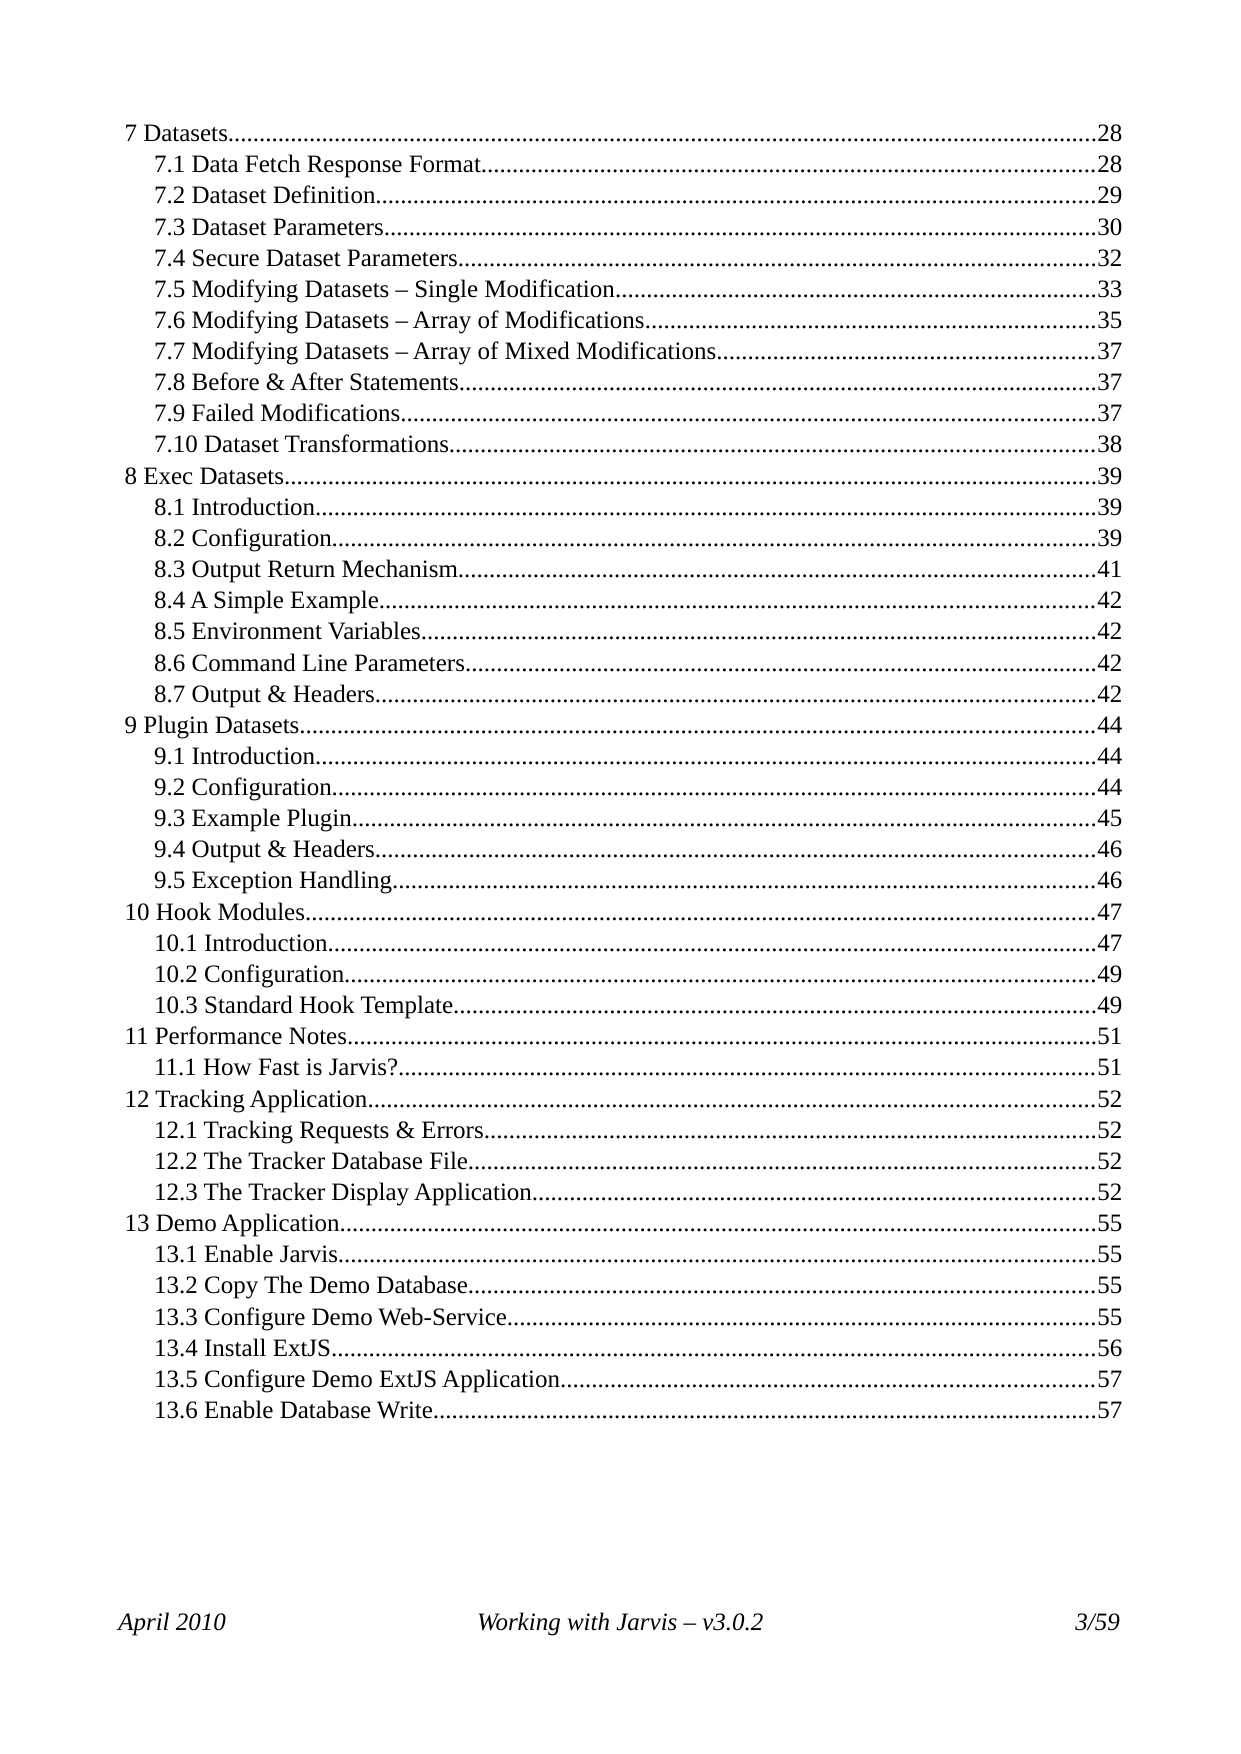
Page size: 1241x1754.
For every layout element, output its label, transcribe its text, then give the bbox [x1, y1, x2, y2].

text 13.6 Enable Database Write 57 [148, 1395, 1122, 1424]
text 7 Datasets 28 [118, 118, 1122, 147]
text 10.3 Standard Hook Template 49 [148, 990, 1122, 1019]
text 8.2 Configuration 39 [148, 523, 1122, 552]
text 13.3 Configure Demo Web-Service 55 [148, 1302, 1122, 1330]
text 12.2 The Tracker Database File 52 [148, 1146, 1122, 1175]
text 13.1 Enable Jarvis 55 [148, 1239, 1122, 1268]
text 7.4 Secure Dataset Parameters 32 [148, 243, 1122, 271]
text 10 Hook Modules 47 [118, 897, 1122, 926]
text 13.4 Install ExtJS 56 [148, 1333, 1122, 1362]
text 12.3 The Tracker Display Application 52 [148, 1177, 1122, 1206]
text 9.1 Introduction 44 [148, 741, 1122, 770]
text 13.2 Copy The Demo Database 55 [148, 1271, 1122, 1299]
text 7.6 Modifying Datasets – Array of Modifications 35 [148, 305, 1122, 334]
text 7.8 Before & After Statements 37 [148, 367, 1122, 396]
text 10.1 Introduction 47 [148, 928, 1122, 957]
text 11.1 How Fast is Jarvis? 51 [148, 1052, 1122, 1081]
text 7.9 Failed Modifications 37 [148, 398, 1122, 427]
text 8.3 Output Return Mechanism 41 [148, 554, 1122, 583]
text 8.5 Environment Variables 42 [148, 616, 1122, 645]
text 7.1 Data Fetch Response Format 28 [148, 149, 1122, 178]
text 9 Plugin Datasets 44 [118, 710, 1122, 739]
text 8.1 Introduction 39 [148, 492, 1122, 521]
text 9.2 Configuration 44 [148, 772, 1122, 801]
text 12.1 Tracking Requests & Errors 52 [148, 1115, 1122, 1143]
text 12 Tracking Application 52 [118, 1084, 1122, 1112]
text 9.5 Exception Handling 46 [148, 866, 1122, 894]
text 8 Exec Datasets 39 [118, 461, 1122, 489]
text 7.5 Modifying Datasets – Single Modification 33 [148, 274, 1122, 303]
text 11 Performance Notes 51 [118, 1021, 1122, 1050]
text 13 Demo Application 55 [118, 1208, 1122, 1237]
text 9.4 Output & Headers 46 [148, 834, 1122, 863]
text 9.3 Example Plugin 45 [148, 803, 1122, 832]
text 7.10 Dataset Transformations 38 [148, 429, 1122, 458]
text 8.6 Command Line Parameters 42 [148, 648, 1122, 676]
text 10.2 Configuration 49 [148, 959, 1122, 988]
text 8.4 A Simple Example 42 [148, 585, 1122, 614]
text 8.7 Output & Headers 42 [148, 679, 1122, 707]
text 7.7 Modifying Datasets – Array of Mixed Modifications 37 [148, 336, 1122, 365]
text 13.5 Configure Demo ExtJS Application 57 [148, 1364, 1122, 1393]
text 7.3 Dataset Parameters 30 [148, 212, 1122, 240]
text 7.2 Dataset Definition 29 [148, 180, 1122, 209]
